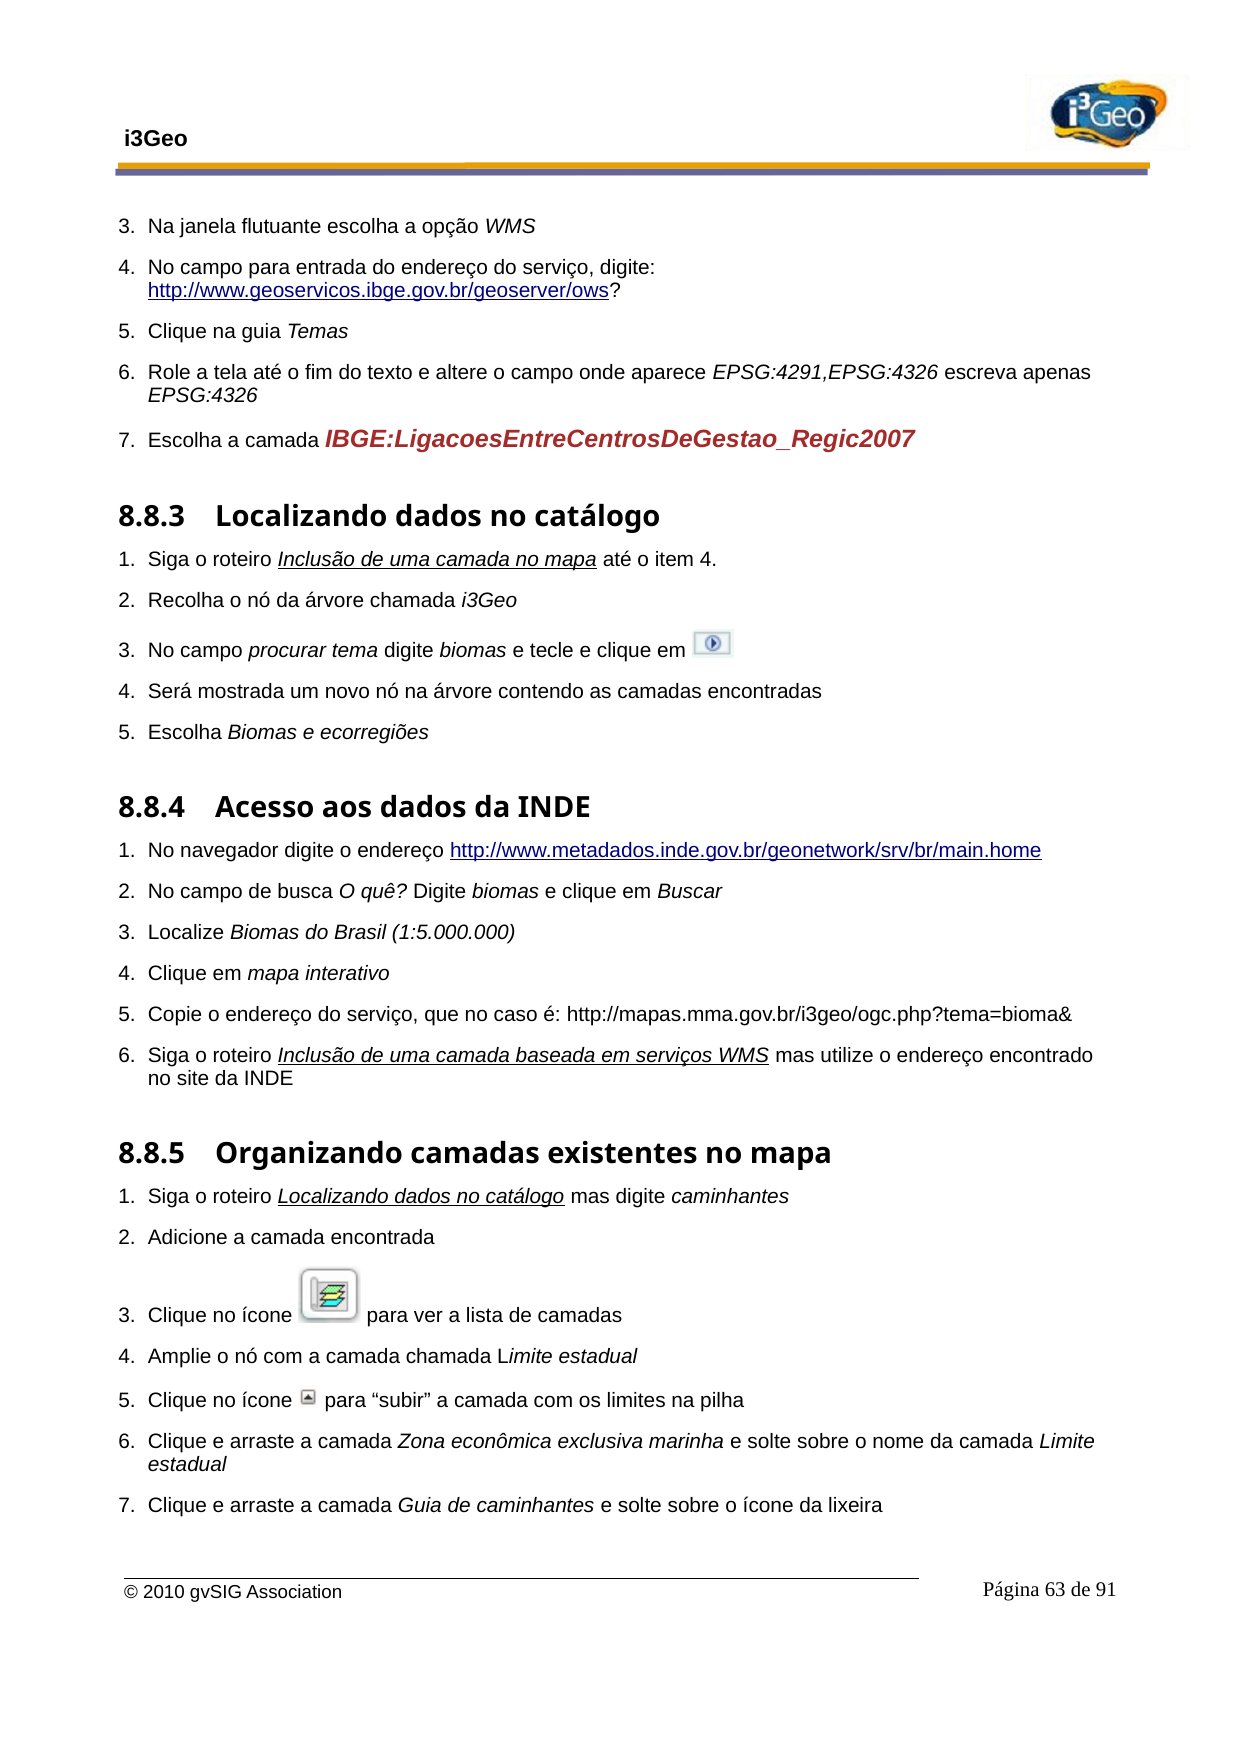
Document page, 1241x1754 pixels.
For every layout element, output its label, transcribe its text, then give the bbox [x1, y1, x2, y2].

list Localize Biomas do Brasil (1:5.000.000) [118, 921, 1122, 944]
list Clique na guia Temas [118, 319, 1122, 343]
list No campo de busca O quê? Digite biomas e clique em Buscar [118, 879, 1122, 903]
list Clique em mapa interativo [118, 961, 1122, 985]
list Siga o roteiro Localizando dados no catálogo mas digite caminhantes [118, 1185, 1122, 1208]
list Escolha a camada IBGE:LigacoesEntreCentrosDeGestao_Regic2007 [118, 425, 1122, 453]
picture [298, 1266, 361, 1323]
list Clique e arraste a camada Guia de caminhantes e solte sobre o ícone da lixeira [118, 1494, 1122, 1517]
list Clique no ícone para ver a lista de camadas [118, 1267, 1122, 1327]
list Siga o roteiro Inclusão de uma camada no mapa até o item 4. [118, 547, 1122, 571]
subtitle Organizando camadas existentes no mapa [118, 1132, 1122, 1172]
list Será mostrada um novo nó na árvore contendo as camadas encontradas [118, 679, 1122, 703]
list No campo procurar tema digite biomas e tecle e clique em [118, 629, 1122, 662]
list Na janela flutuante escolha a opção WMS [118, 214, 1122, 238]
list Amplie o nó com a camada chamada Limite estadual [118, 1345, 1122, 1368]
list Copie o endereço do serviço, que no caso é: http://mapas.mma.gov.br/i3geo/ogc.php?tema=bioma& [118, 1002, 1122, 1026]
list Clique e arraste a camada Zona econômica exclusiva marinha e solte sobre o nome da camada Limite estadual [118, 1430, 1122, 1476]
list No campo para entrada do endereço do serviço, digite: http://www.geoservicos.ibge.gov.br/geoserver/ows? [118, 255, 1122, 302]
subtitle Localizando dados no catálogo [118, 495, 1122, 535]
picture [298, 1385, 319, 1408]
list Recolha o nó da árvore chamada i3Geo [118, 588, 1122, 612]
list No navegador digite o endereço http://www.metadados.inde.gov.br/geonetwork/srv/br/main.home [118, 839, 1122, 862]
list Clique no ícone para “subir” a camada com os limites na pilha [118, 1386, 1122, 1412]
subtitle Acesso aos dados da INDE [118, 786, 1122, 826]
list Adicione a camada encontrada [118, 1226, 1122, 1249]
picture [1025, 74, 1191, 151]
picture [691, 629, 734, 658]
list Escolha Biomas e ecorregiões [118, 721, 1122, 744]
list Role a tela até o fim do texto e altere o campo onde aparece EPSG:4291,EPSG:4326 escreva apenas EPSG:4326 [118, 361, 1122, 407]
list Siga o roteiro Inclusão de uma camada baseada em serviços WMS mas utilize o endereço encontrado no site da INDE [118, 1043, 1122, 1090]
